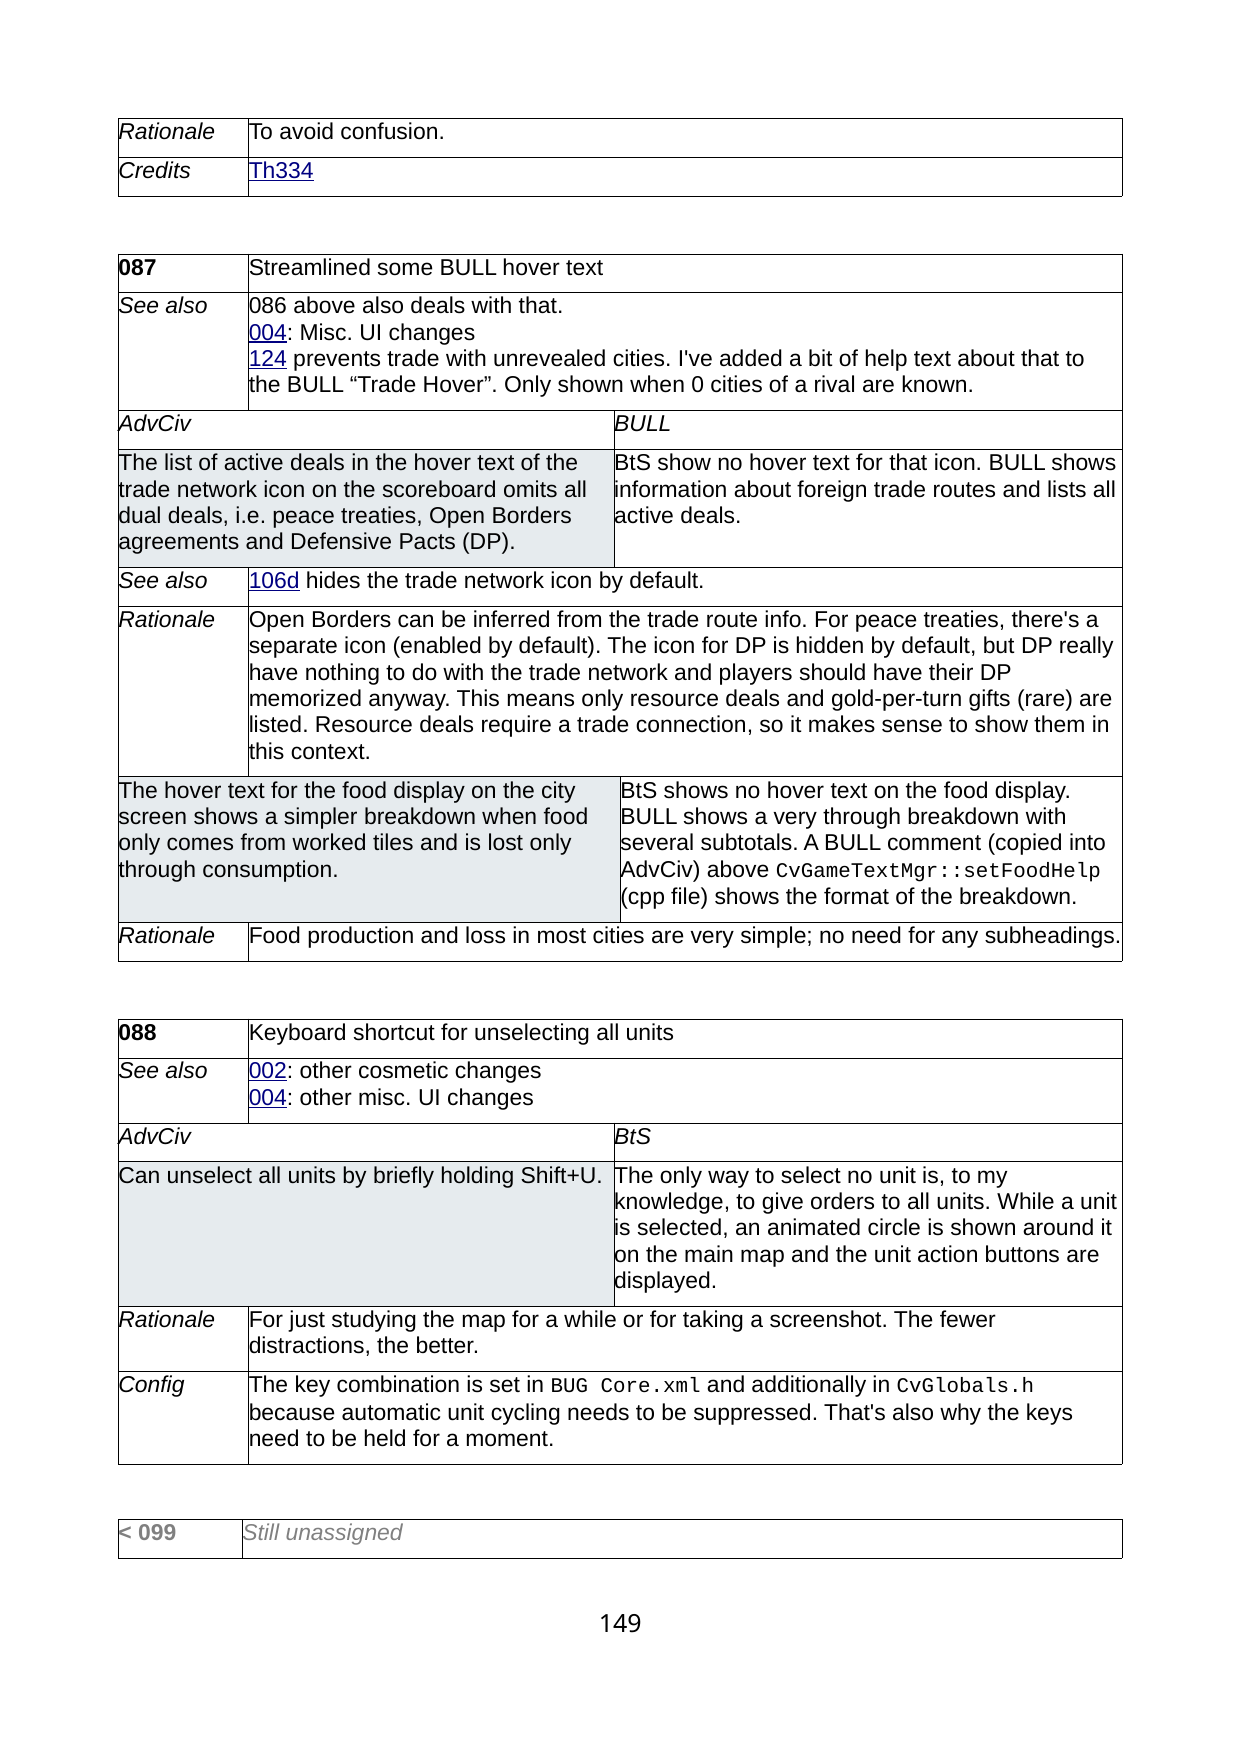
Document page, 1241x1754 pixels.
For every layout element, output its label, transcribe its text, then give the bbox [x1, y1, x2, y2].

table_cell For just studying the map for a while or for taking a screenshot. The fewer distractions, the better. [249, 1307, 1122, 1371]
table_cell Config [119, 1372, 248, 1464]
table_cell AdvCiv [119, 1124, 614, 1161]
table_cell See also [119, 293, 248, 410]
table_cell Th334 [249, 158, 1122, 196]
table_cell The list of active deals in the hover text of the trade network icon on the scoreboard omits all dual deals, i.e. peace treaties, Open Borders agreements and Defensive Pacts (DP). [119, 450, 614, 567]
table_cell Rationale [119, 923, 248, 961]
table_cell The only way to select no unit is, to my knowledge, to give orders to all units. While a unit is selected, an animated circle is shown around it on the main map and the unit action buttons are displayed. [615, 1162, 1122, 1306]
table_cell Food production and loss in most cities are very simple; no need for any subheadings. [249, 923, 1122, 961]
table_cell Credits [119, 158, 248, 196]
table_header Keyboard shortcut for unselecting all units [249, 1020, 1122, 1057]
table_header 087 [119, 255, 248, 292]
table_cell Rationale [119, 607, 248, 776]
table_cell Open Borders can be inferred from the trade route info. For peace treaties, there's a separate icon (enabled by default). The icon for DP is hidden by default, but DP really have nothing to do with the trade network and players should have their DP memorized anyway. This means only resource deals and gold-per-turn gifts (rare) are listed. Resource deals require a trade connection, so it makes sense to show them in this context. [249, 607, 1122, 776]
table_cell BtS [615, 1124, 1122, 1161]
table_cell See also [119, 1059, 248, 1123]
table_cell Can unselect all units by briefly holding Shift+U. [119, 1162, 614, 1306]
table_cell The hover text for the food display on the city screen shows a simpler breakdown when food only comes from worked tiles and is lost only through consumption. [119, 777, 620, 922]
table_header 088 [119, 1020, 248, 1057]
table_header Still unassigned [243, 1520, 1122, 1558]
table_header Streamlined some BULL hover text [249, 255, 1122, 292]
table_cell BtS show no hover text for that icon. BULL shows information about foreign trade routes and lists all active deals. [615, 450, 1122, 567]
table_cell 106d hides the trade network icon by default. [249, 568, 1122, 606]
table_cell BtS shows no hover text on the food display. BULL shows a very through breakdown with several subtotals. A BULL comment (copied into AdvCiv) above CvGameTextMgr::setFoodHelp (cpp file) shows the format of the breakdown. [621, 777, 1122, 922]
table_cell BULL [615, 411, 1122, 449]
table_cell To avoid confusion. [249, 119, 1122, 157]
table_cell 086 above also deals with that. 004: Misc. UI changes 124 prevents trade with unrevealed cities. I've added a bit of help text about that to the BULL “Trade Hover”. Only shown when 0 cities of a rival are known. [249, 293, 1122, 410]
table_header < 099 [119, 1520, 242, 1558]
table_cell Rationale [119, 119, 248, 157]
table_cell AdvCiv [119, 411, 614, 449]
table_cell Rationale [119, 1307, 248, 1371]
table_cell The key combination is set in BUG Core.xml and additionally in CvGlobals.h because automatic unit cycling needs to be suppressed. That's also why the keys need to be held for a moment. [249, 1372, 1122, 1464]
table_cell 002: other cosmetic changes 004: other misc. UI changes [249, 1059, 1122, 1123]
table_cell See also [119, 568, 248, 606]
